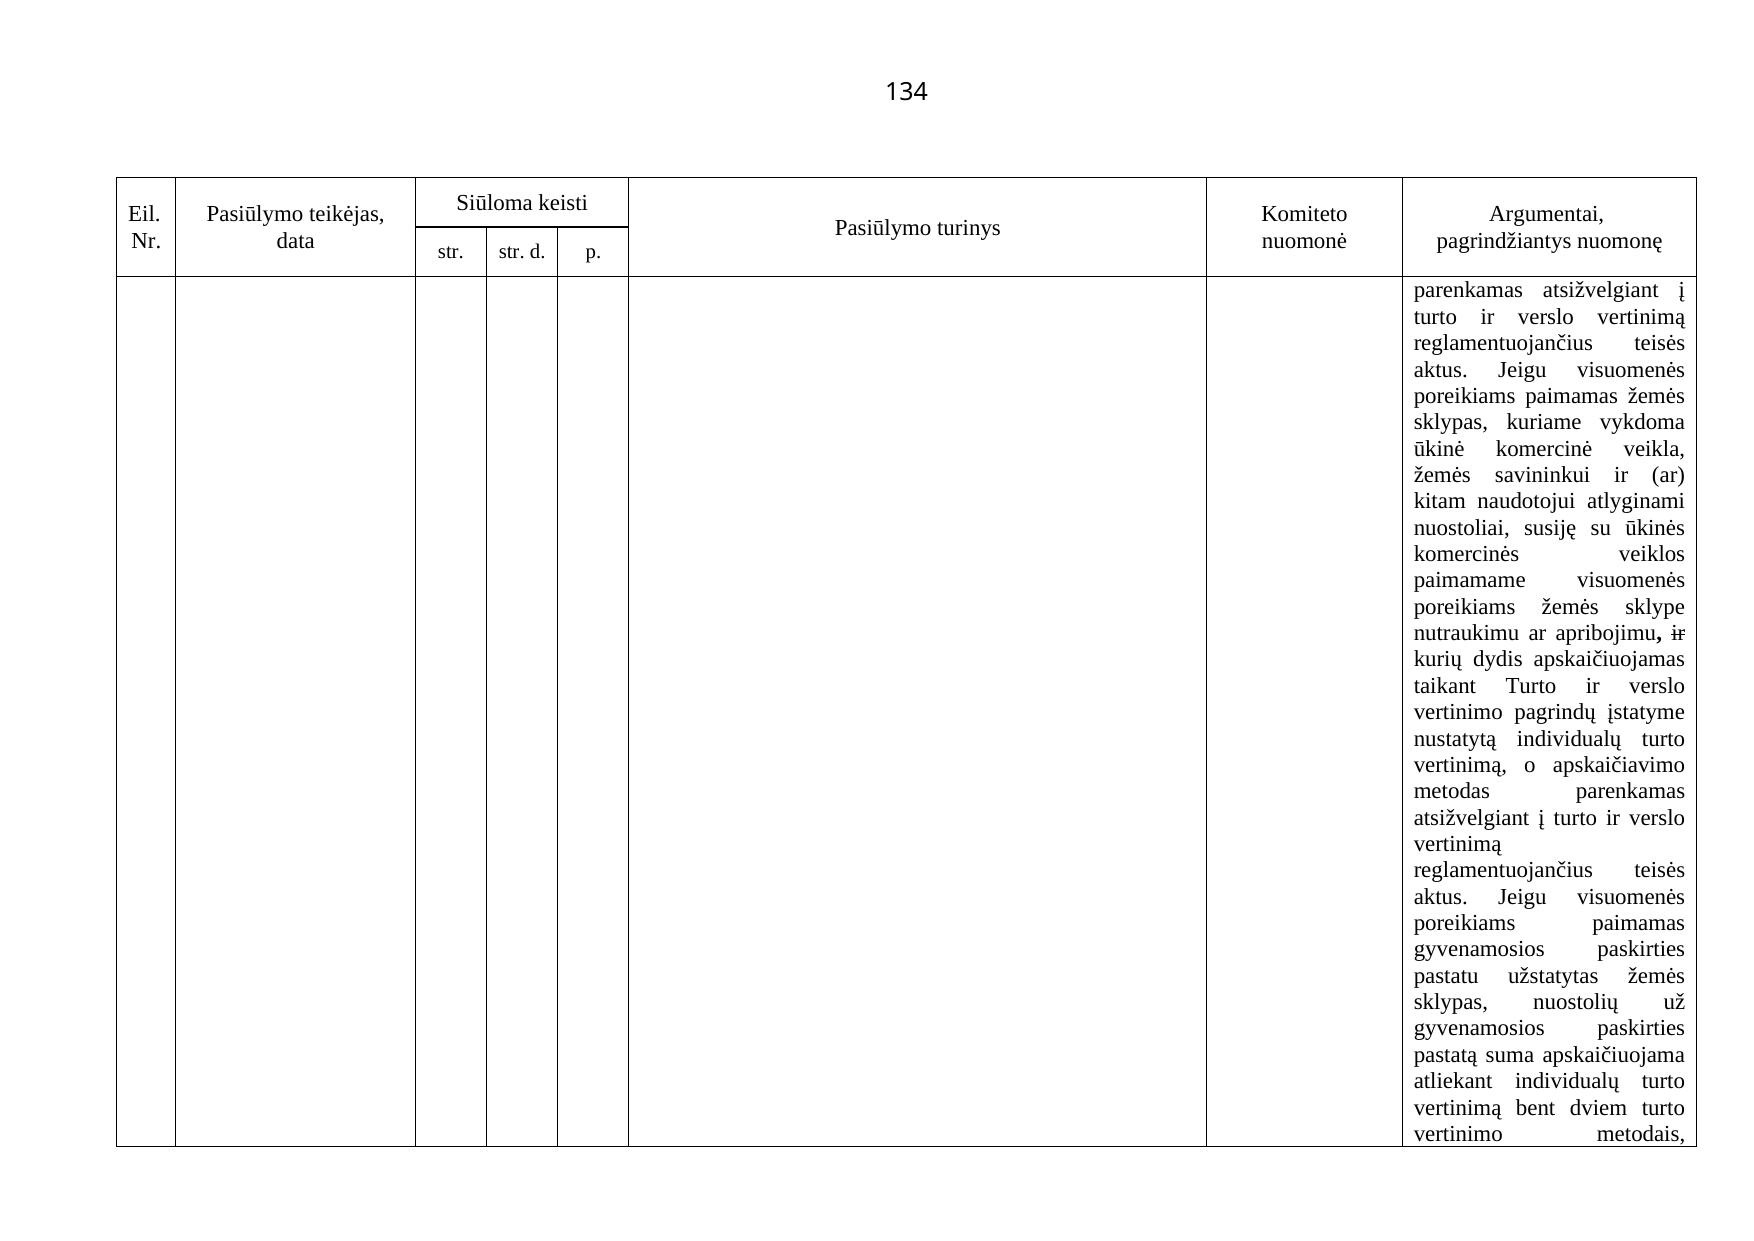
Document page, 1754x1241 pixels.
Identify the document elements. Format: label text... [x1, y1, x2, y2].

table_header Eil. Nr. [117, 178, 175, 276]
table_cell [1207, 277, 1402, 1146]
table_header Pasiūlymo turinys [629, 178, 1206, 276]
table_header Komiteto nuomonė [1207, 178, 1402, 276]
table_cell parenkamas atsižvelgiant į turto ir verslo vertinimą reglamentuojančius teisės aktus. Jeigu visuomenės poreikiams paimamas žemės sklypas, kuriame vykdoma ūkinė komercinė veikla, žemės savininkui ir (ar) kitam naudotojui atlyginami nuostoliai, susiję su ūkinės komercinės veiklos paimamame visuomenės poreikiams žemės sklype nutraukimu ar apribojimu, ir kurių dydis apskaičiuojamas taikant Turto ir verslo vertinimo pagrindų įstatyme nustatytą individualų turto vertinimą, o apskaičiavimo metodas parenkamas atsižvelgiant į turto ir verslo vertinimą reglamentuojančius teisės aktus. Jeigu visuomenės poreikiams paimamas gyvenamosios paskirties pastatu užstatytas žemės sklypas, nuostolių už gyvenamosios paskirties pastatą suma apskaičiuojama atliekant individualų turto vertinimą bent dviem turto vertinimo metodais, [1403, 277, 1696, 1146]
table_cell str. d. [487, 228, 557, 276]
table_cell p. [558, 228, 628, 276]
table_cell [487, 277, 557, 1146]
table_header Argumentai, pagrindžiantys nuomonę [1403, 178, 1696, 276]
table_cell [176, 277, 415, 1146]
table_header Pasiūlymo teikėjas, data [176, 178, 415, 276]
table_cell [629, 277, 1206, 1146]
table_cell [558, 277, 628, 1146]
table_header Siūloma keisti [416, 178, 628, 226]
table_cell str. [416, 228, 486, 276]
table_cell [117, 277, 175, 1146]
table_cell [416, 277, 486, 1146]
